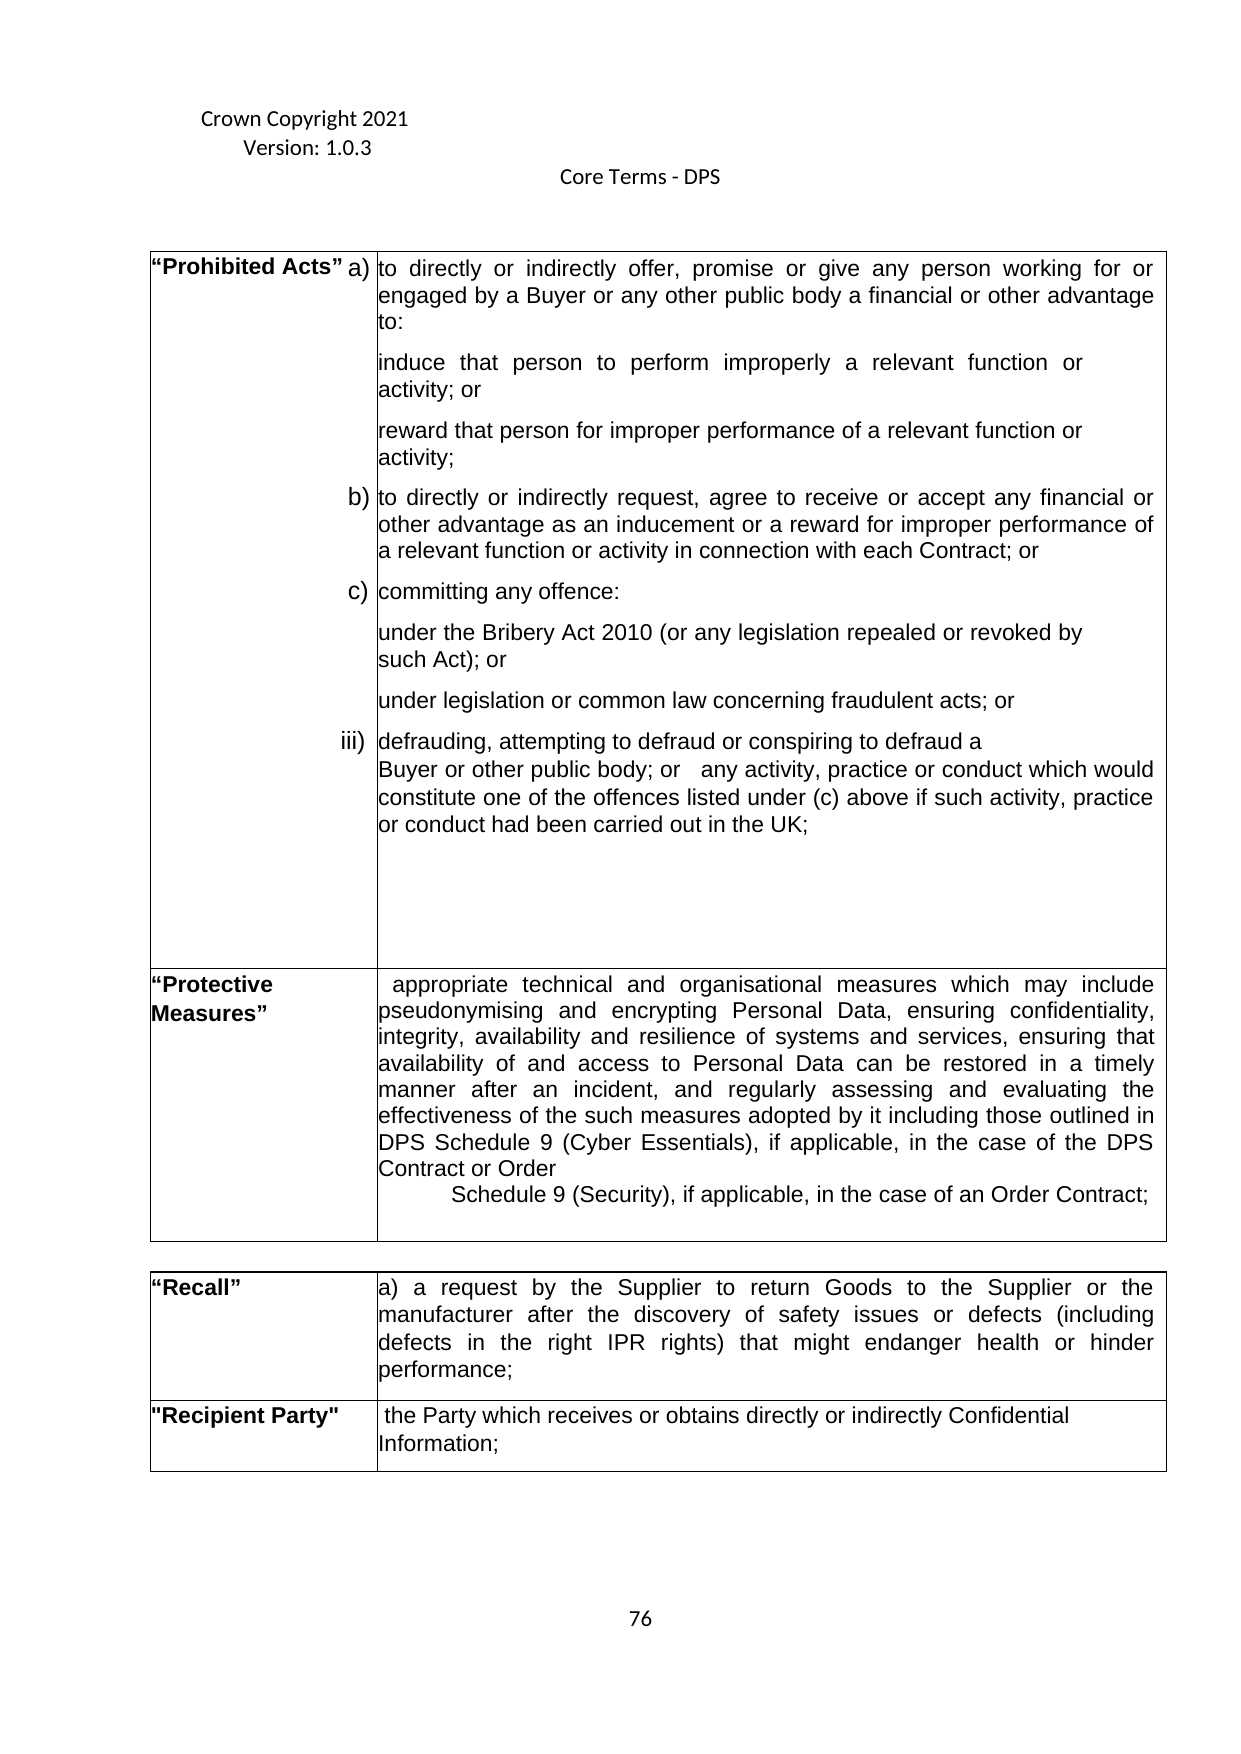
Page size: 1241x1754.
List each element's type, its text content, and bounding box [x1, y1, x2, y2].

table_header “Recall” [151, 1273, 377, 1400]
table_cell the Party which receives or obtains directly or indirectly Confidential Information; [378, 1401, 1166, 1471]
table_cell “Protective Measures” [151, 969, 377, 1241]
table_cell appropriate technical and organisational measures which may include pseudonymising and encrypting Personal Data, ensuring confidentiality, integrity, availability and resilience of systems and services, ensuring that availability of and access to Personal Data can be restored in a timely manner after an incident, and regularly assessing and evaluating the effectiveness of the such measures adopted by it including those outlined in DPS Schedule 9 (Cyber Essentials), if applicable, in the case of the DPS Contract or Order Schedule 9 (Security), if applicable, in the case of an Order Contract; [378, 969, 1166, 1241]
table_header a) a request by the Supplier to return Goods to the Supplier or the manufacturer after the discovery of safety issues or defects (including defects in the right IPR rights) that might endanger health or hinder performance; [378, 1273, 1166, 1400]
table_cell "Recipient Party" [151, 1401, 377, 1471]
table_cell “Prohibited Acts” [151, 252, 377, 968]
table_cell to directly or indirectly offer, promise or give any person working for or engaged by a Buyer or any other public body a financial or other advantage to: induce that person to perform improperly a relevant function or activity; or reward that person for improper performance of a relevant function or activity; to directly or indirectly request, agree to receive or accept any financial or other advantage as an inducement or a reward for improper performance of a relevant function or activity in connection with each Contract; or committing any offence: under the Bribery Act 2010 (or any legislation repealed or revoked by such Act); or under legislation or common law concerning fraudulent acts; or defrauding, attempting to defraud or conspiring to defraud a Buyer or other public body; or any activity, practice or conduct which would constitute one of the offences listed under (c) above if such activity, practice or conduct had been carried out in the UK; [378, 252, 1166, 968]
